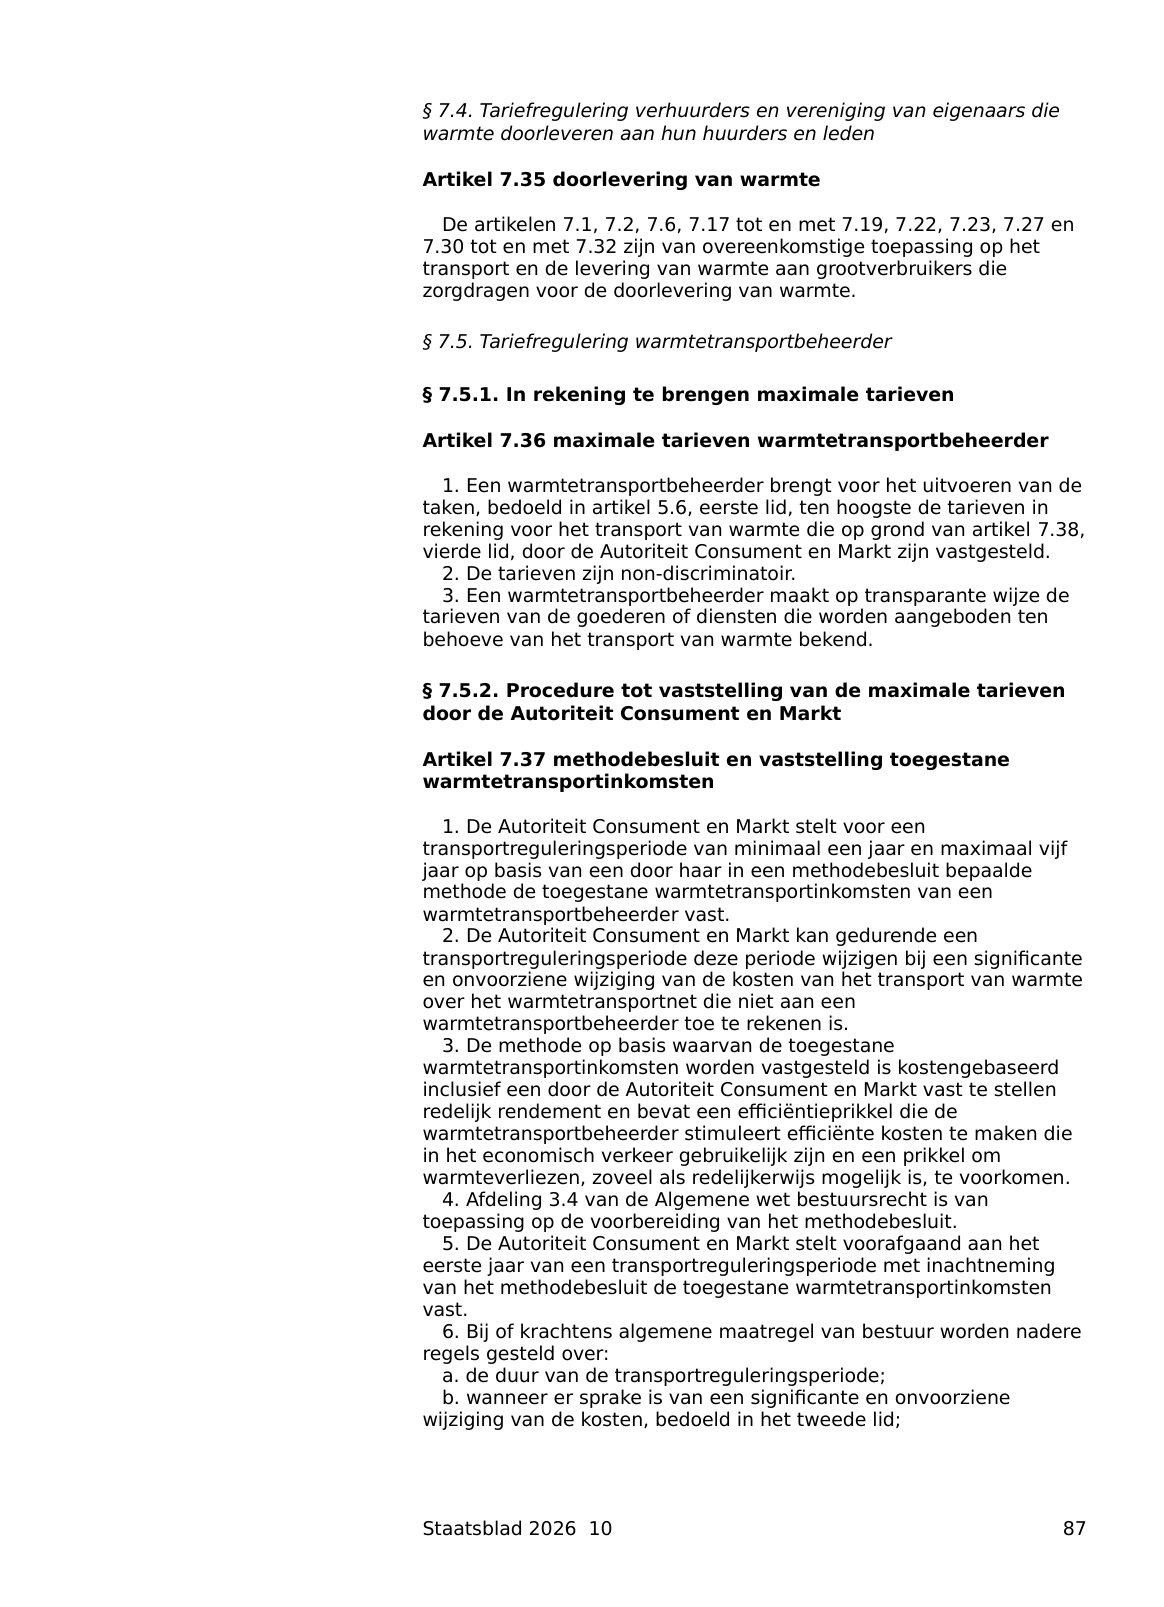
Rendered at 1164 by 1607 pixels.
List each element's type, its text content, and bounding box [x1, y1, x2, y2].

text 2. De tarieven zijn non-discriminatoir. [422, 562, 1087, 584]
text 4. Afdeling 3.4 van de Algemene wet bestuursrecht is van toepassing op de voorbereiding van het methodebesluit. [422, 1189, 1087, 1233]
text 3. De methode op basis waarvan de toegestane warmtetransportinkomsten worden vastgesteld is kostengebaseerd inclusief een door de Autoriteit Consument en Markt vast te stellen redelijk rendement en bevat een efficiëntieprikkel die de warmtetransportbeheerder stimuleert efficiënte kosten te maken die in het economisch verkeer gebruikelijk zijn en een prikkel om warmteverliezen, zoveel als redelijkerwijs mogelijk is, te voorkomen. [422, 1035, 1087, 1189]
text a. de duur van de transportreguleringsperiode; [422, 1365, 1087, 1387]
subtitle Artikel 7.37 methodebesluit en vaststelling toegestane warmtetransportinkomsten [422, 749, 1087, 793]
subtitle Artikel 7.35 doorlevering van warmte [422, 169, 1087, 191]
text De artikelen 7.1, 7.2, 7.6, 7.17 tot en met 7.19, 7.22, 7.23, 7.27 en 7.30 tot en met 7.32 zijn van overeenkomstige toepassing op het transport en de levering van warmte aan grootverbruikers die zorgdragen voor de doorlevering van warmte. [422, 213, 1087, 301]
text b. wanneer er sprake is van een significante en onvoorziene wijziging van de kosten, bedoeld in het tweede lid; [422, 1387, 1087, 1431]
subtitle § 7.5.2. Procedure tot vaststelling van de maximale tarieven door de Autoriteit Consument en Markt [422, 680, 1087, 724]
subtitle § 7.5.1. In rekening te brengen maximale tarieven [422, 383, 1087, 405]
text 6. Bij of krachtens algemene maatregel van bestuur worden nadere regels gesteld over: [422, 1321, 1087, 1365]
subtitle § 7.4. Tariefregulering verhuurders en vereniging van eigenaars die warmte doorleveren aan hun huurders en leden [422, 100, 1087, 144]
subtitle § 7.5. Tariefregulering warmtetransportbeheerder [422, 331, 1087, 353]
text 1. De Autoriteit Consument en Markt stelt voor een transportreguleringsperiode van minimaal een jaar en maximaal vijf jaar op basis van een door haar in een methodebesluit bepaalde methode de toegestane warmtetransportinkomsten van een warmtetransportbeheerder vast. [422, 816, 1087, 925]
text 2. De Autoriteit Consument en Markt kan gedurende een transportreguleringsperiode deze periode wijzigen bij een significante en onvoorziene wijziging van de kosten van het transport van warmte over het warmtetransportnet die niet aan een warmtetransportbeheerder toe te rekenen is. [422, 925, 1087, 1035]
subtitle Artikel 7.36 maximale tarieven warmtetransportbeheerder [422, 430, 1087, 452]
text 5. De Autoriteit Consument en Markt stelt voorafgaand aan het eerste jaar van een transportreguleringsperiode met inachtneming van het methodebesluit de toegestane warmtetransportinkomsten vast. [422, 1233, 1087, 1321]
text 1. Een warmtetransportbeheerder brengt voor het uitvoeren van de taken, bedoeld in artikel 5.6, eerste lid, ten hoogste de tarieven in rekening voor het transport van warmte die op grond van artikel 7.38, vierde lid, door de Autoriteit Consument en Markt zijn vastgesteld. [422, 474, 1087, 562]
text 3. Een warmtetransportbeheerder maakt op transparante wijze de tarieven van de goederen of diensten die worden aangeboden ten behoeve van het transport van warmte bekend. [422, 584, 1087, 650]
